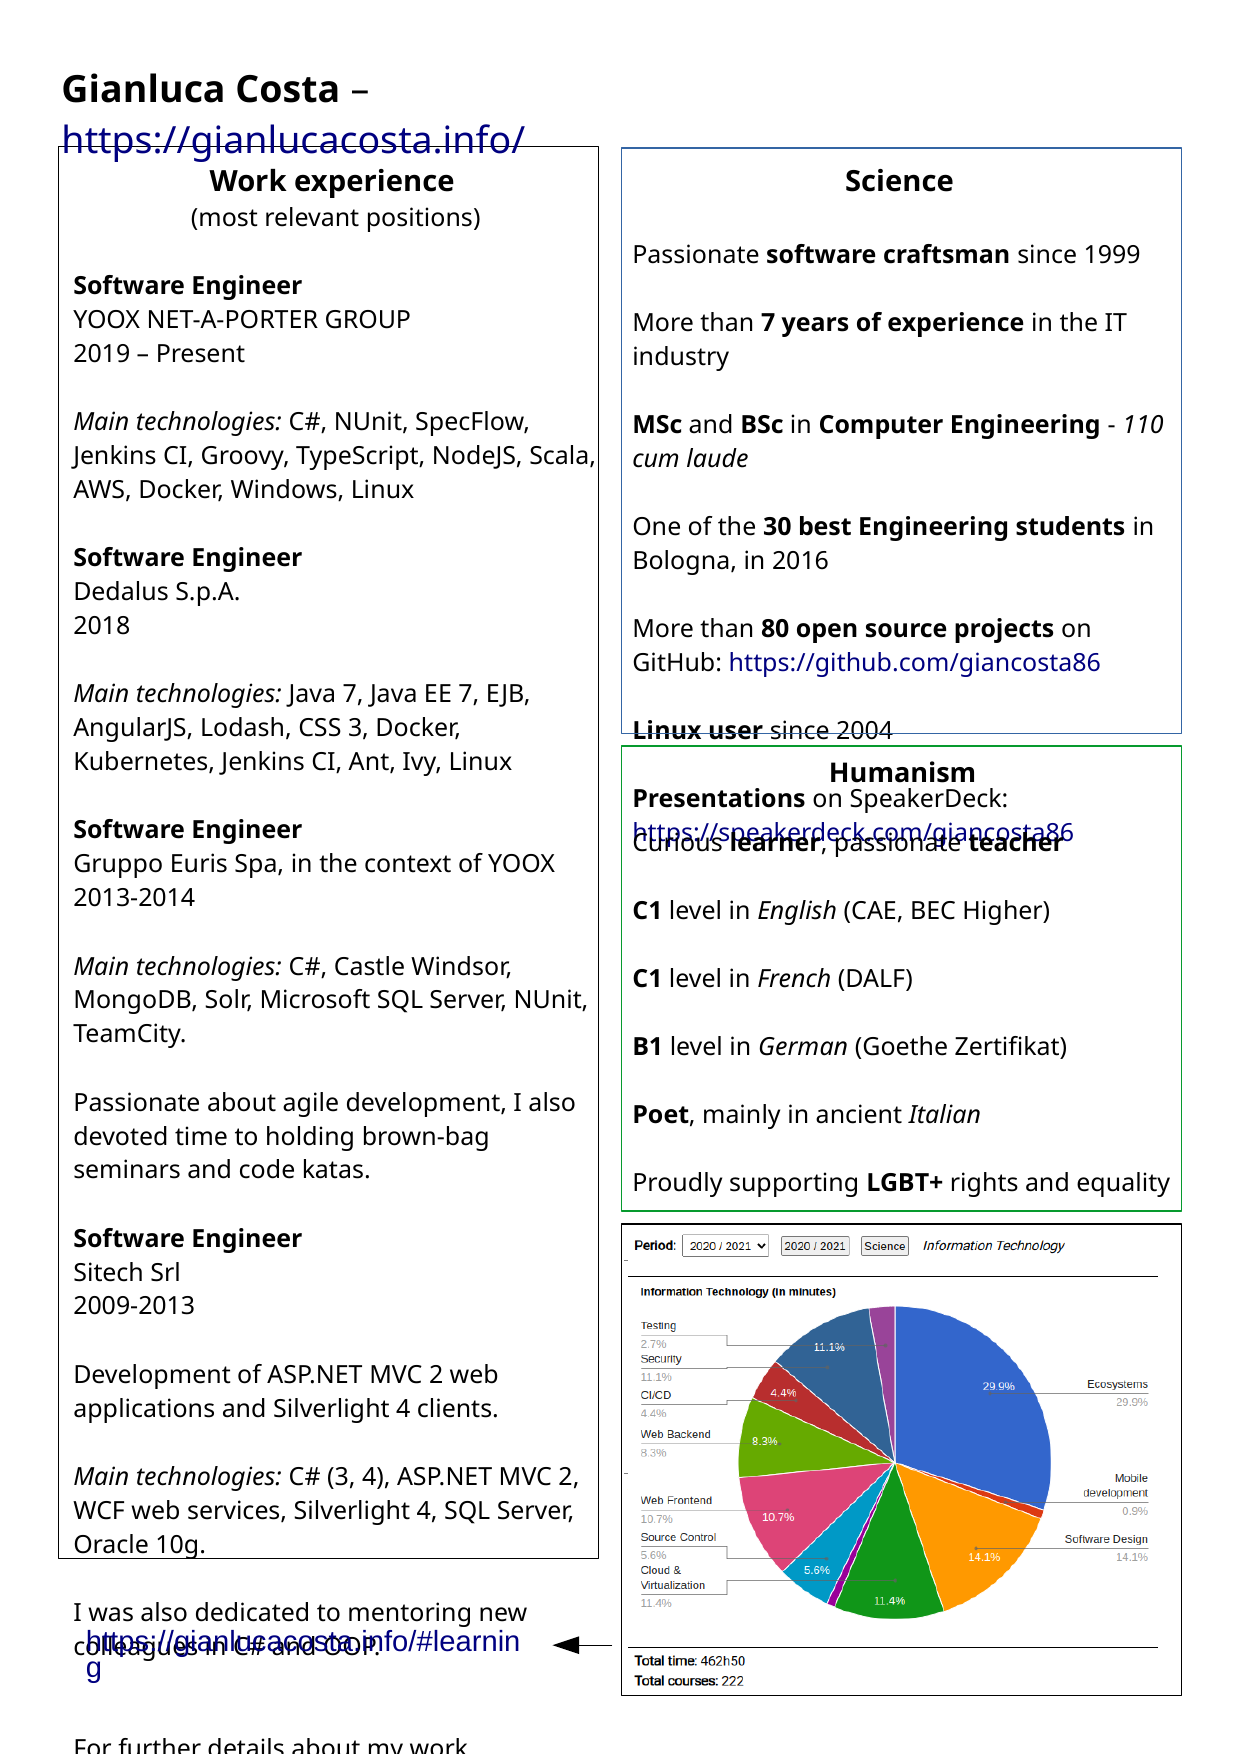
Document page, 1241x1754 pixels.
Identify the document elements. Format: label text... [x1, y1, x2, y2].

text_box https://gianlucacosta.info/#learning [71, 1617, 552, 1665]
text_box Science Passionate software craftsman since 1999 More than 7 years of experience in the IT industry MSc and BSc in Computer Engineering - 110 cum laude One of the 30 best Engineering students in Bologna, in 2016 More than 80 open source projects on GitHub: https://github.com/giancosta86 Linux user since 2004 Presentations on SpeakerDeck: https://speakerdeck.com/giancosta86 [622, 152, 1181, 733]
text_box Work experience (most relevant positions) Software Engineer YOOX NET-A-PORTER GROUP 2019 – Present Main technologies: C#, NUnit, SpecFlow, Jenkins CI, Groovy, TypeScript, NodeJS, Scala, AWS, Docker, Windows, Linux Software Engineer Dedalus S.p.A. 2018 Main technologies: Java 7, Java EE 7, EJB, AngularJS, Lodash, CSS 3, Docker, Kubernetes, Jenkins CI, Ant, Ivy, Linux Software Engineer Gruppo Euris Spa, in the context of YOOX 2013-2014 Main technologies: C#, Castle Windsor, MongoDB, Solr, Microsoft SQL Server, NUnit, TeamCity. Passionate about agile development, I also devoted time to holding brown-bag seminars and code katas. Software Engineer Sitech Srl 2009-2013 Development of ASP.NET MVC 2 web applications and Silverlight 4 clients. Main technologies: C# (3, 4), ASP.NET MVC 2, WCF web services, Silverlight 4, SQL Server, Oracle 10g. I was also dedicated to mentoring new colleagues in C# and OOP. For further details about my work experience, please visit my LinkedIn profile: https://www.linkedin.com/in/giancosta86/ [58, 152, 614, 1572]
text_box Humanism Curious learner, passionate teacher C1 level in English (CAE, BEC Higher) C1 level in French (DALF) B1 level in German (Goethe Zertifikat) Poet, mainly in ancient Italian Proudly supporting LGBT+ rights and equality Award in national competition of Latin translation, in 2003 [622, 747, 1181, 1210]
text_box Gianluca Costa – https://gianlucacosta.info/ [46, 55, 827, 113]
picture [624, 1228, 1158, 1692]
text_box Science Passionate software craftsman since 1999 More than 7 years of experience in the IT industry MSc and BSc in Computer Engineering - 110 cum laude One of the 30 best Engineering students in Bologna, in 2016 More than 80 open source projects on GitHub: https://github.com/giancosta86 Linux user since 2004 Presentations on SpeakerDeck: https://speakerdeck.com/giancosta86 [617, 152, 1182, 735]
